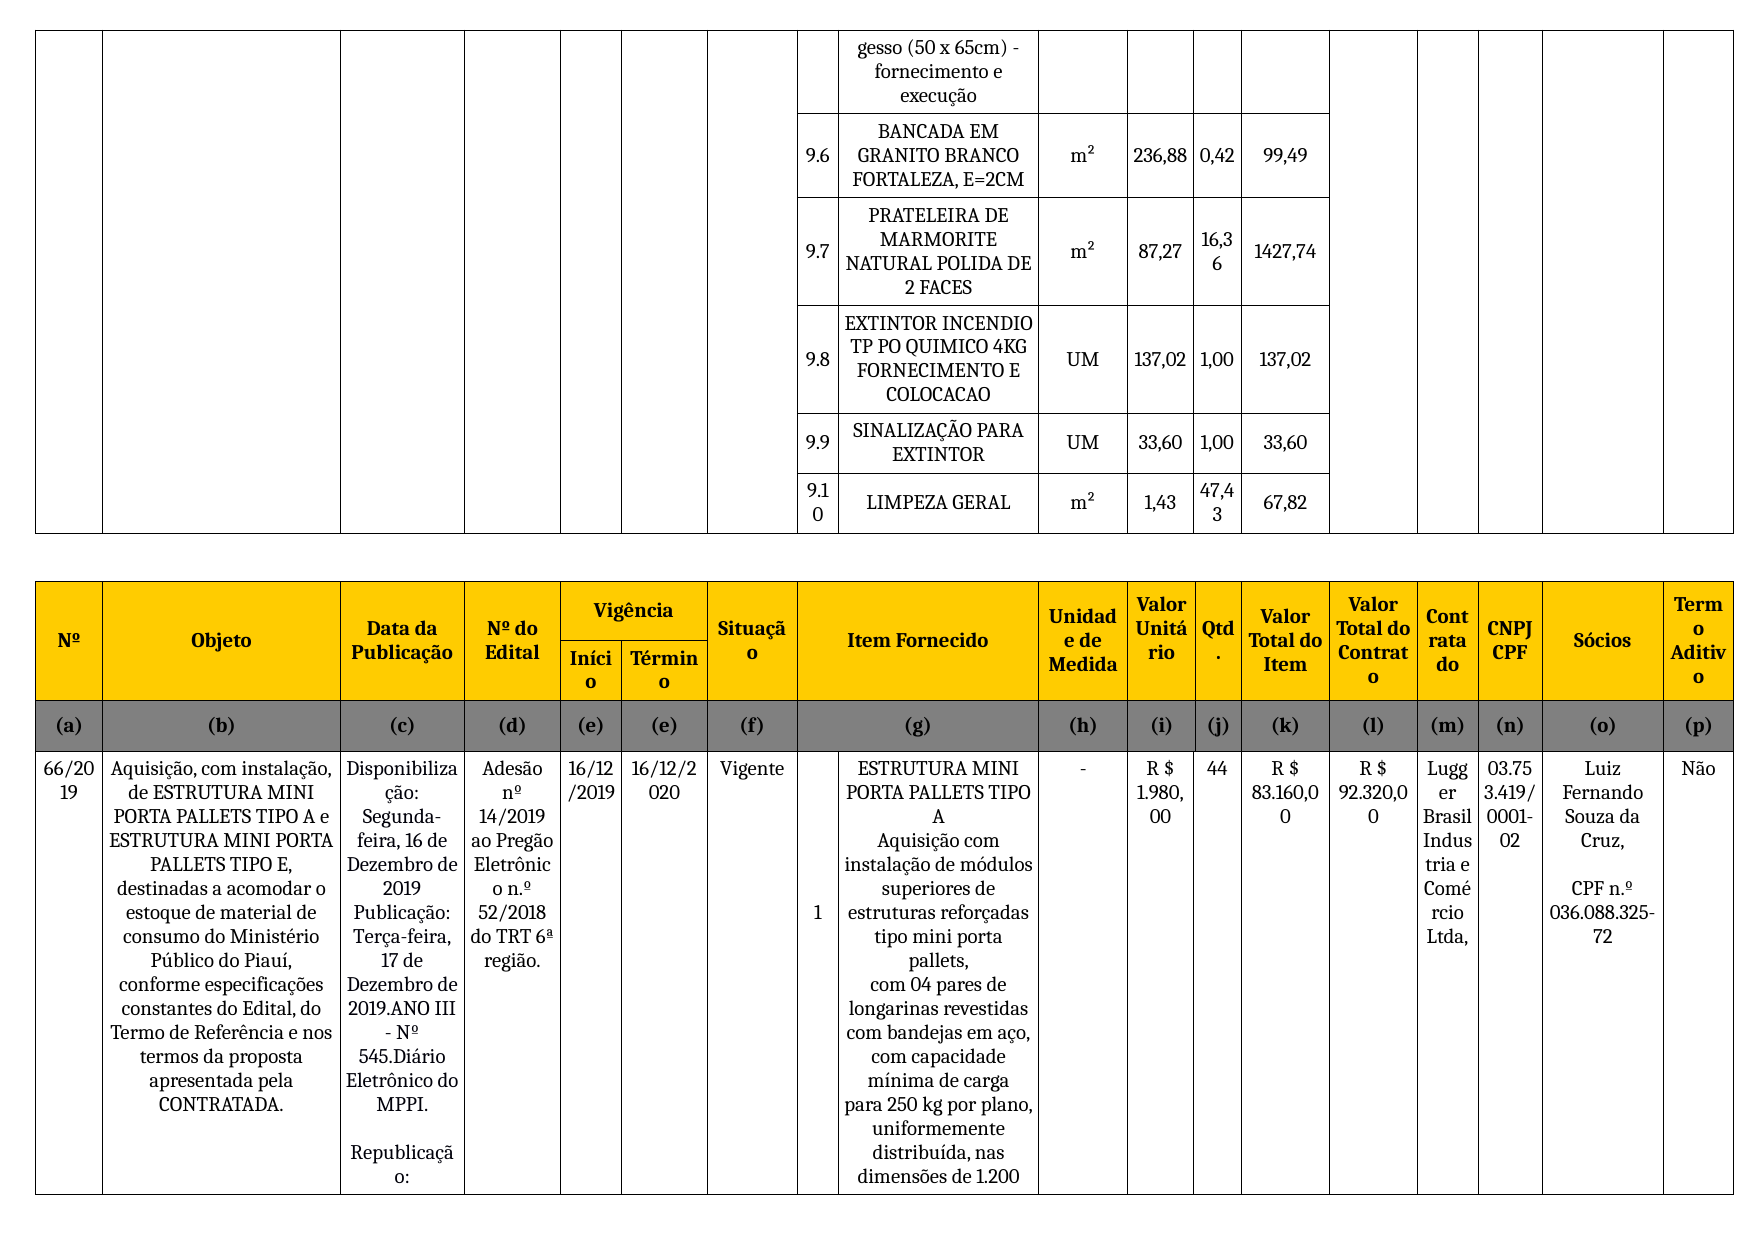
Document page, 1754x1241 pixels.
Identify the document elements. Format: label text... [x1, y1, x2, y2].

table_cell (b) [103, 701, 340, 751]
table_cell 99,49 [1242, 114, 1329, 197]
table_cell 9.8 [798, 306, 838, 413]
table_cell 16,36 [1194, 198, 1241, 305]
table_cell (e) [622, 701, 707, 751]
table_cell 16/12/2019 [561, 752, 621, 1194]
table_header Situação [708, 582, 797, 700]
table_cell [1330, 31, 1417, 533]
table_cell 47,43 [1194, 474, 1241, 533]
table_cell 1427,74 [1242, 198, 1329, 305]
table_header Data da Publicação [341, 582, 464, 700]
table_cell (o) [1543, 701, 1663, 751]
table_cell 33,60 [1128, 414, 1193, 473]
table_cell Vigente [708, 752, 797, 1194]
table_header Objeto [103, 582, 340, 700]
table_cell PRATELEIRA DE MARMORITE NATURAL POLIDA DE 2 FACES [839, 198, 1038, 305]
table_header Nº do Edital [465, 582, 560, 700]
table_cell 67,82 [1242, 474, 1329, 533]
table_cell (g) [798, 701, 1038, 751]
table_cell gesso (50 x 65cm) - fornecimento e execução [839, 31, 1038, 113]
table_header Nº [36, 582, 102, 700]
table_cell LIMPEZA GERAL [839, 474, 1038, 533]
table_cell [1039, 31, 1127, 113]
table_cell EXTINTOR INCENDIO TP PO QUIMICO 4KG FORNECIMENTO E COLOCACAO [839, 306, 1038, 413]
table_cell ESTRUTURA MINI PORTA PALLETS TIPO A Aquisição com instalação de módulos superiores de estruturas reforçadas tipo mini porta pallets, com 04 pares de longarinas revestidas com bandejas em aço, com capacidade mínima de carga para 250 kg por plano, uniformemente distribuída, nas dimensões de 1.200 [839, 752, 1038, 1194]
table_header Contratado [1418, 582, 1478, 700]
table_cell UM [1039, 306, 1127, 413]
table_cell 1,43 [1128, 474, 1193, 533]
table_cell (d) [465, 701, 560, 751]
table_cell UM [1039, 414, 1127, 473]
table_header Unidade de Medida [1039, 582, 1127, 700]
table_cell SINALIZAÇÃO PARA EXTINTOR [839, 414, 1038, 473]
table_cell [708, 31, 797, 533]
table_header Termo Aditivo [1664, 582, 1733, 700]
table_cell (l) [1330, 701, 1417, 751]
table_cell 9.9 [798, 414, 838, 473]
table_cell Adesão nº 14/2019 ao Pregão Eletrônico n.º 52/2018 do TRT 6ª região. [465, 752, 560, 1194]
table_cell [1664, 31, 1733, 533]
table_cell (f) [708, 701, 797, 751]
table_cell 0,42 [1194, 114, 1241, 197]
table_cell 9.7 [798, 198, 838, 305]
table_cell 9.6 [798, 114, 838, 197]
table_cell [1194, 31, 1241, 113]
table_cell [1479, 31, 1542, 533]
table_cell m² [1039, 474, 1127, 533]
table_header Item Fornecido [798, 582, 1038, 700]
table_cell [1242, 31, 1329, 113]
table_cell (c) [341, 701, 464, 751]
table_cell BANCADA EM GRANITO BRANCO FORTALEZA, E=2CM [839, 114, 1038, 197]
table_cell (m) [1418, 701, 1478, 751]
table_cell (e) [561, 701, 621, 751]
table_cell (n) [1479, 701, 1542, 751]
table_cell Término [622, 641, 707, 700]
table_cell [103, 31, 340, 533]
table_cell m² [1039, 198, 1127, 305]
table_cell 44 [1194, 752, 1241, 1194]
table_cell Luiz Fernando Souza da Cruz, CPF n.º 036.088.325-72 [1543, 752, 1663, 1194]
table_cell [1128, 31, 1193, 113]
table_cell 03.753.419/0001-02 [1479, 752, 1542, 1194]
table_cell 1 [798, 752, 838, 1194]
table_cell 66/2019 [36, 752, 102, 1194]
table_cell Não [1664, 752, 1733, 1194]
table_cell R $ 83.160,00 [1242, 752, 1329, 1194]
table_cell m² [1039, 114, 1127, 197]
table_cell [1418, 31, 1478, 533]
table_cell 137,02 [1242, 306, 1329, 413]
table_cell [341, 31, 464, 533]
table_cell [1543, 31, 1663, 533]
table_cell 9.10 [798, 474, 838, 533]
table_cell (h) [1039, 701, 1127, 751]
table_cell Disponibilização: Segunda-feira, 16 de Dezembro de 2019 Publicação: Terça-feira, 17 de Dezembro de 2019.ANO III - Nº 545.Diário Eletrônico do MPPI. Republicação: [341, 752, 464, 1194]
table_cell [465, 31, 560, 533]
table_cell - [1039, 752, 1127, 1194]
table_cell Aquisição, com instalação, de ESTRUTURA MINI PORTA PALLETS TIPO A e ESTRUTURA MINI PORTA PALLETS TIPO E, destinadas a acomodar o estoque de material de consumo do Ministério Público do Piauí, conforme especificações constantes do Edital, do Termo de Referência e nos termos da proposta apresentada pela CONTRATADA. [103, 752, 340, 1194]
table_cell (j) [1196, 701, 1241, 751]
table_header Qtd. [1196, 582, 1241, 700]
table_cell 87,27 [1128, 198, 1193, 305]
table_header CNPJ CPF [1479, 582, 1542, 700]
table_cell 1,00 [1194, 306, 1241, 413]
table_cell 33,60 [1242, 414, 1329, 473]
table_cell Início [561, 641, 621, 700]
table_cell [561, 31, 621, 533]
table_cell 236,88 [1128, 114, 1193, 197]
table_cell R $ 92.320,00 [1330, 752, 1417, 1194]
table_header Valor Total do Contrato [1330, 582, 1417, 700]
table_cell 137,02 [1128, 306, 1193, 413]
table_cell 16/12/2020 [622, 752, 707, 1194]
table_cell Lugger Brasil Industria e Comércio Ltda, [1418, 752, 1478, 1194]
table_cell [798, 31, 838, 113]
table_header Valor Unitário [1128, 582, 1195, 700]
table_cell (k) [1242, 701, 1329, 751]
table_header Vigência [561, 582, 707, 640]
table_cell (p) [1664, 701, 1733, 751]
table_cell 1,00 [1194, 414, 1241, 473]
table_header Sócios [1543, 582, 1663, 700]
table_cell (a) [36, 701, 102, 751]
table_cell [36, 31, 102, 533]
table_cell [622, 31, 707, 533]
table_cell R $ 1.980,00 [1128, 752, 1193, 1194]
table_header Valor Total do Item [1242, 582, 1329, 700]
table_cell (i) [1128, 701, 1195, 751]
